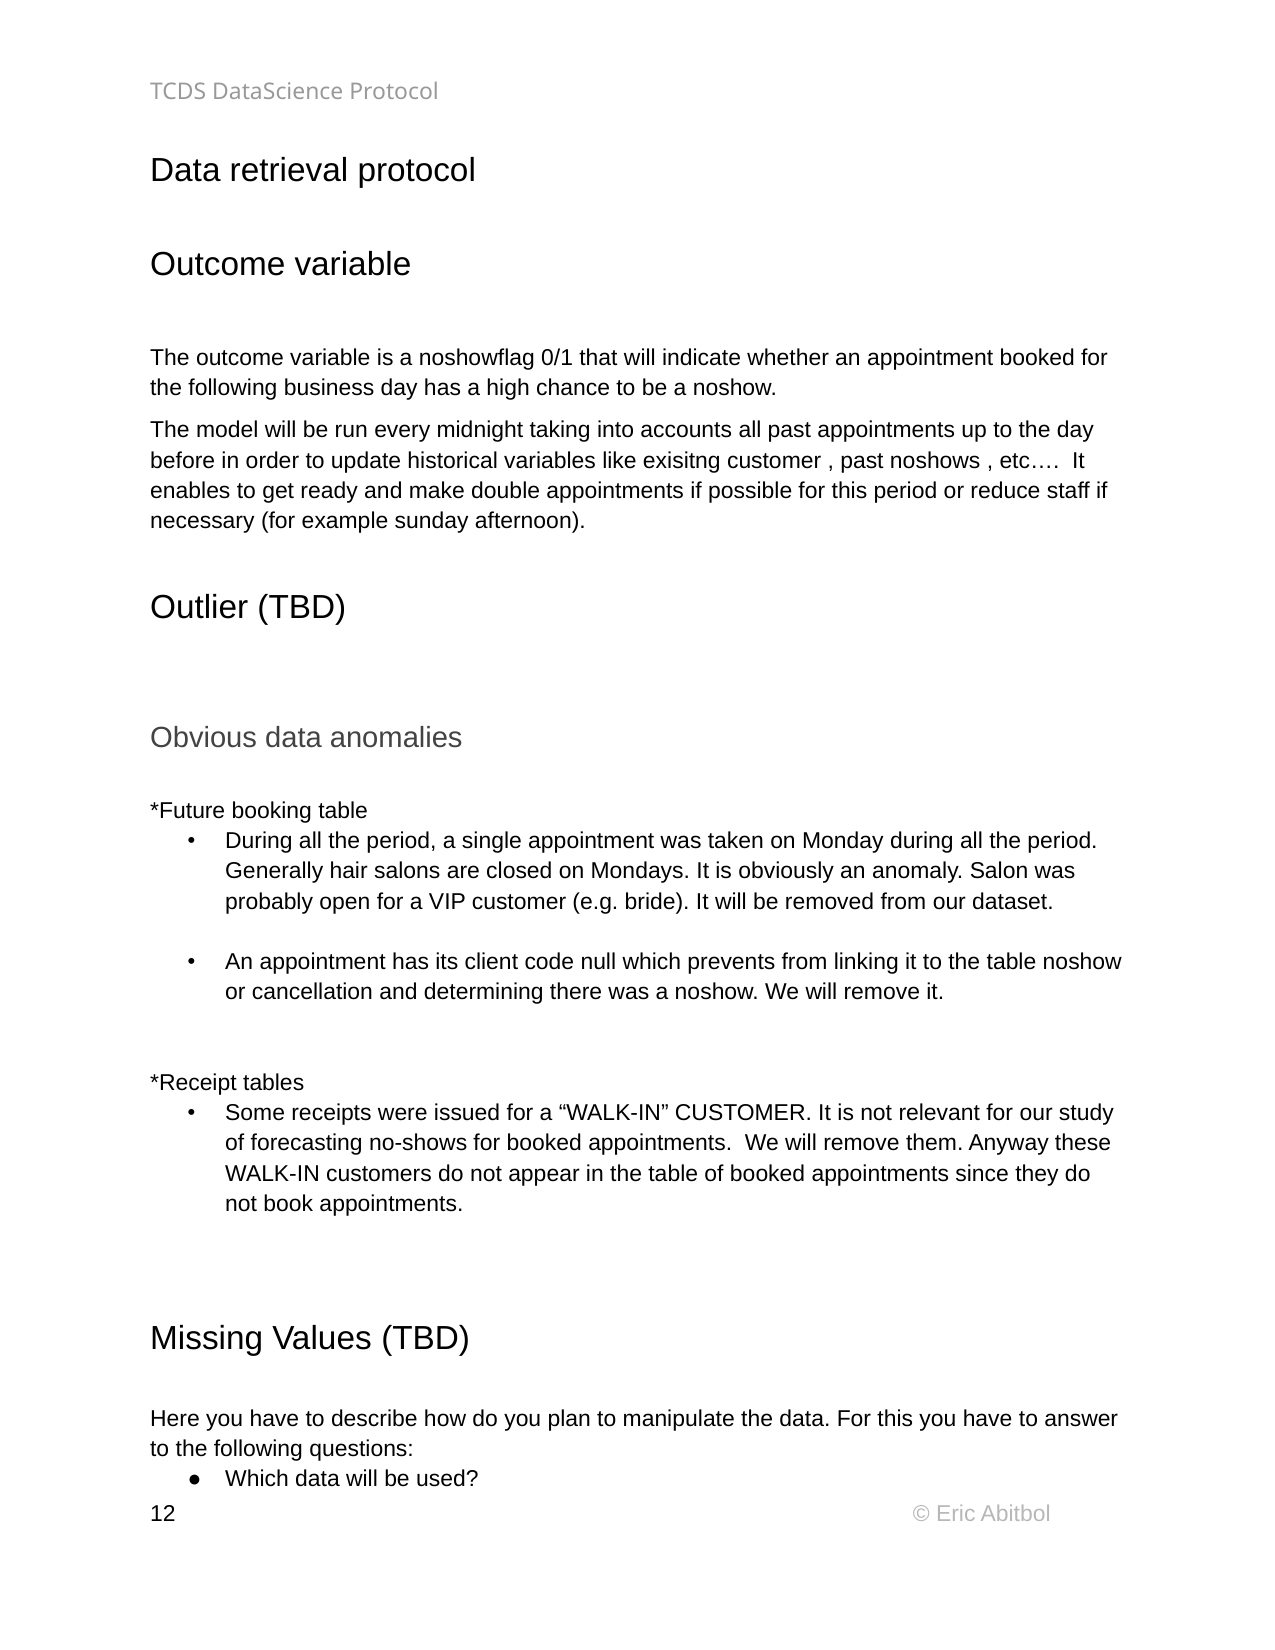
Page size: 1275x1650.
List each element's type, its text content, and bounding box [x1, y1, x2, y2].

subtitle Missing Values (TBD) [150, 1318, 1125, 1356]
text *Future booking table [150, 797, 1125, 823]
list During all the period, a single appointment was taken on Monday during all the period. Generally hair salons are closed on Mondays. It is obviously an anomaly. Salon was probably open for a VIP customer (e.g. bride). It will be removed from our dataset. [187, 827, 1125, 914]
list Which data will be used? [187, 1465, 1125, 1492]
subtitle Outlier (TBD) [150, 587, 1125, 626]
list An appointment has its client code null which prevents from linking it to the table noshow or cancellation and determining there was a noshow. We will remove it. [187, 948, 1125, 1005]
text Here you have to describe how do you plan to manipulate the data. For this you have to answer to the following questions: [150, 1405, 1125, 1461]
subtitle Data retrieval protocol [150, 150, 1125, 188]
text The model will be run every midnight taking into accounts all past appointments up to the day before in order to update historical variables like exisitng customer , past noshows , etc…. It enables to get ready and make double appointments if possible for this period or reduce staff if necessary (for example sunday afternoon). [150, 416, 1125, 533]
text The outcome variable is a noshowflag 0/1 that will indicate whether an appointment booked for the following business day has a high chance to be a noshow. [150, 343, 1125, 400]
subtitle Obvious data anomalies [150, 720, 1125, 753]
list Some receipts were issued for a “WALK-IN” CUSTOMER. It is not relevant for our study of forecasting no-shows for booked appointments. We will remove them. Anyway these WALK-IN customers do not appear in the table of booked appointments since they do not book appointments. [187, 1099, 1125, 1216]
text *Receipt tables [150, 1069, 1125, 1095]
subtitle Outcome variable [150, 244, 1125, 283]
